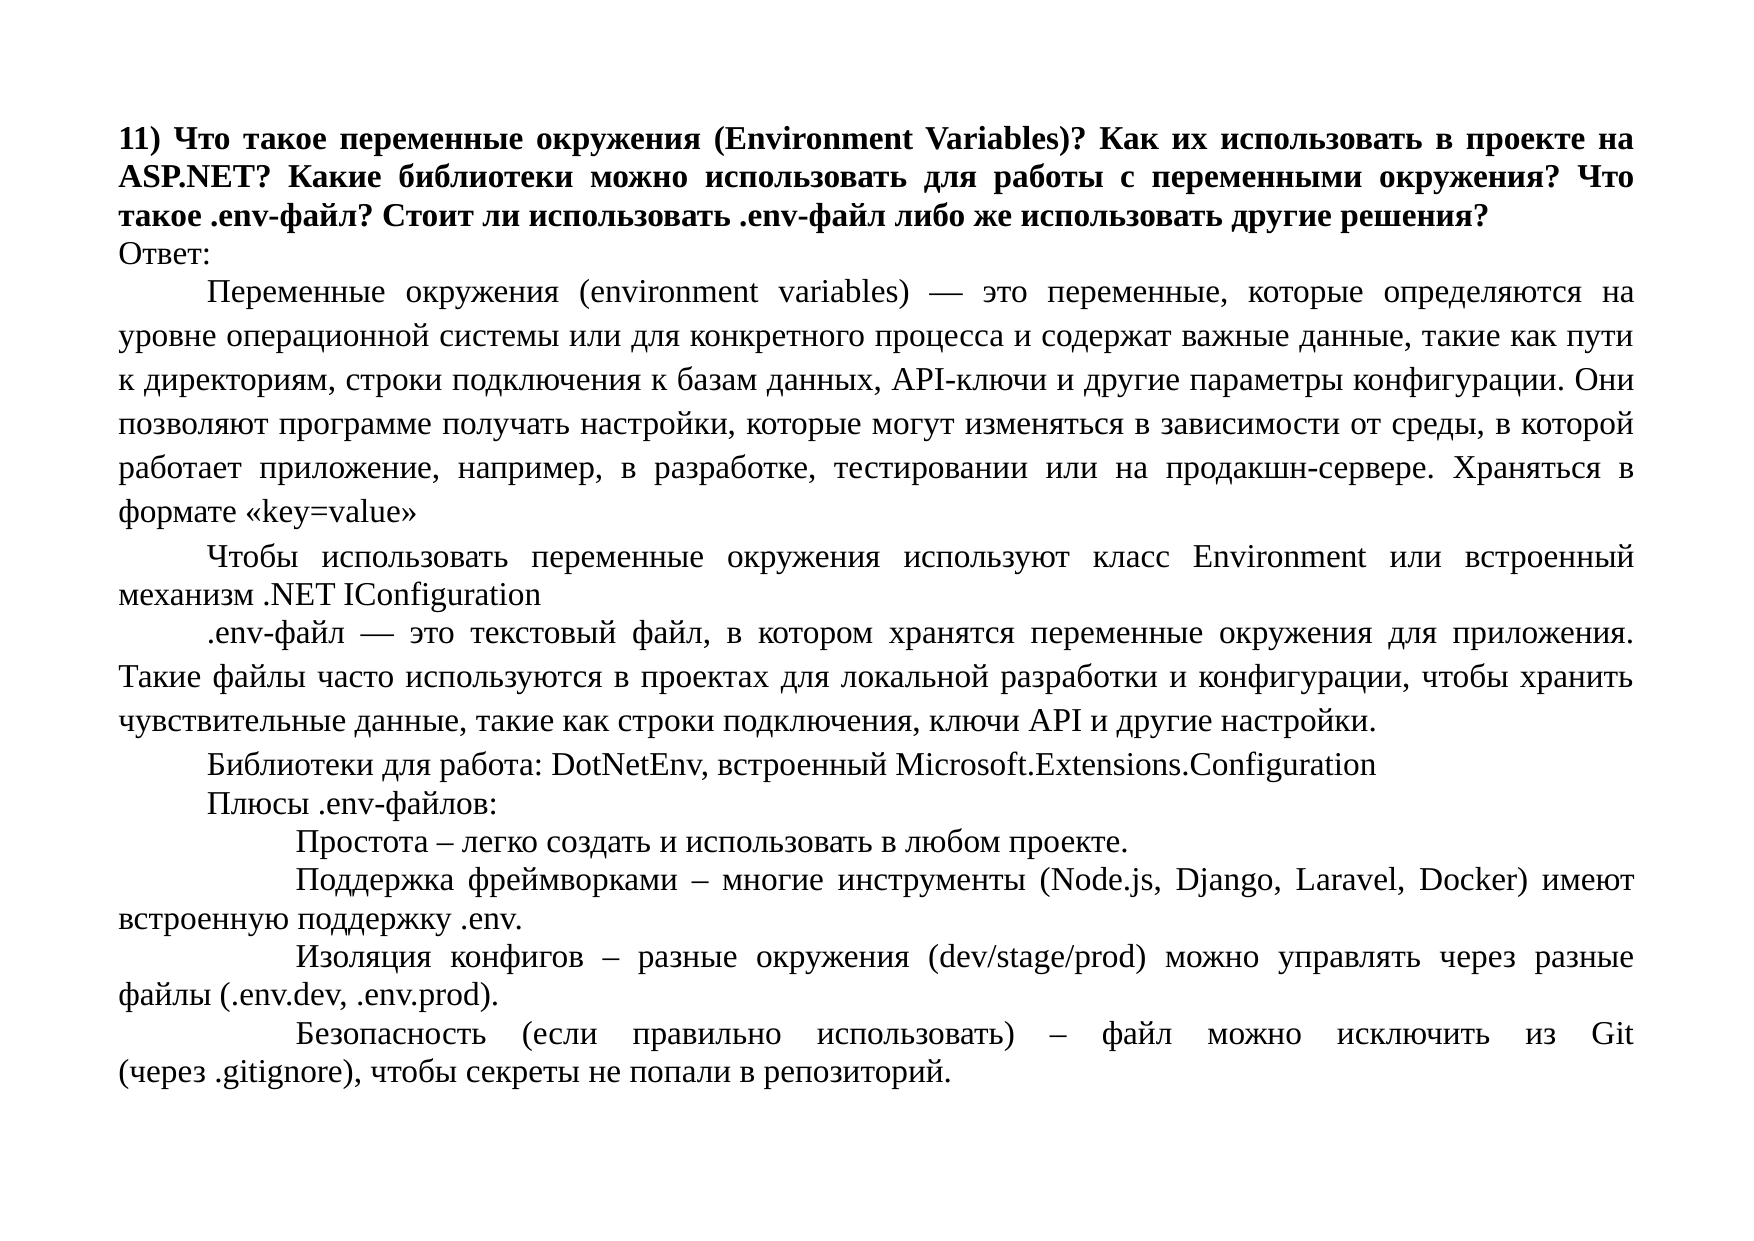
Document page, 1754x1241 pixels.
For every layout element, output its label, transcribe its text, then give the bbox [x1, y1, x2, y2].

text Чтобы использовать переменные окружения используют класс Environment или встроенный механизм .NET IConfiguration [118, 536, 1636, 612]
text Поддержка фреймворками – многие инструменты (Node.js, Django, Laravel, Docker) имеют встроенную поддержку .env. [118, 860, 1636, 936]
text Ответ: [118, 233, 1636, 271]
text .env-файл — это текстовый файл, в котором хранятся переменные окружения для приложения. Такие файлы часто используются в проектах для локальной разработки и конфигурации, чтобы хранить чувствительные данные, такие как строки подключения, ключи API и другие настройки. [118, 612, 1636, 739]
text Переменные окружения (environment variables) — это переменные, которые определяются на уровне операционной системы или для конкретного процесса и содержат важные данные, такие как пути к директориям, строки подключения к базам данных, API-ключи и другие параметры конфигурации. Они позволяют программе получать настройки, которые могут изменяться в зависимости от среды, в которой работает приложение, например, в разработке, тестировании или на продакшн-сервере. Храняться в формате «key=value» [118, 271, 1636, 530]
text Простота – легко создать и использовать в любом проекте. [118, 821, 1636, 860]
text Безопасность (если правильно использовать) – файл можно исключить из Git (через .gitignore), чтобы секреты не попали в репозиторий. [118, 1013, 1636, 1090]
text Изоляция конфигов – разные окружения (dev/stage/prod) можно управлять через разные файлы (.env.dev, .env.prod). [118, 936, 1636, 1013]
text Плюсы .env-файлов: [118, 783, 1636, 821]
text Библиотеки для работа: DotNetEnv, встроенный Microsoft.Extensions.Configuration [118, 745, 1636, 783]
text 11) Что такое переменные окружения (Environment Variables)? Как их использовать в проекте на ASP.NET? Какие библиотеки можно использовать для работы с переменными окружения? Что такое .env-файл? Стоит ли использовать .env-файл либо же использовать другие решения? [118, 118, 1636, 233]
